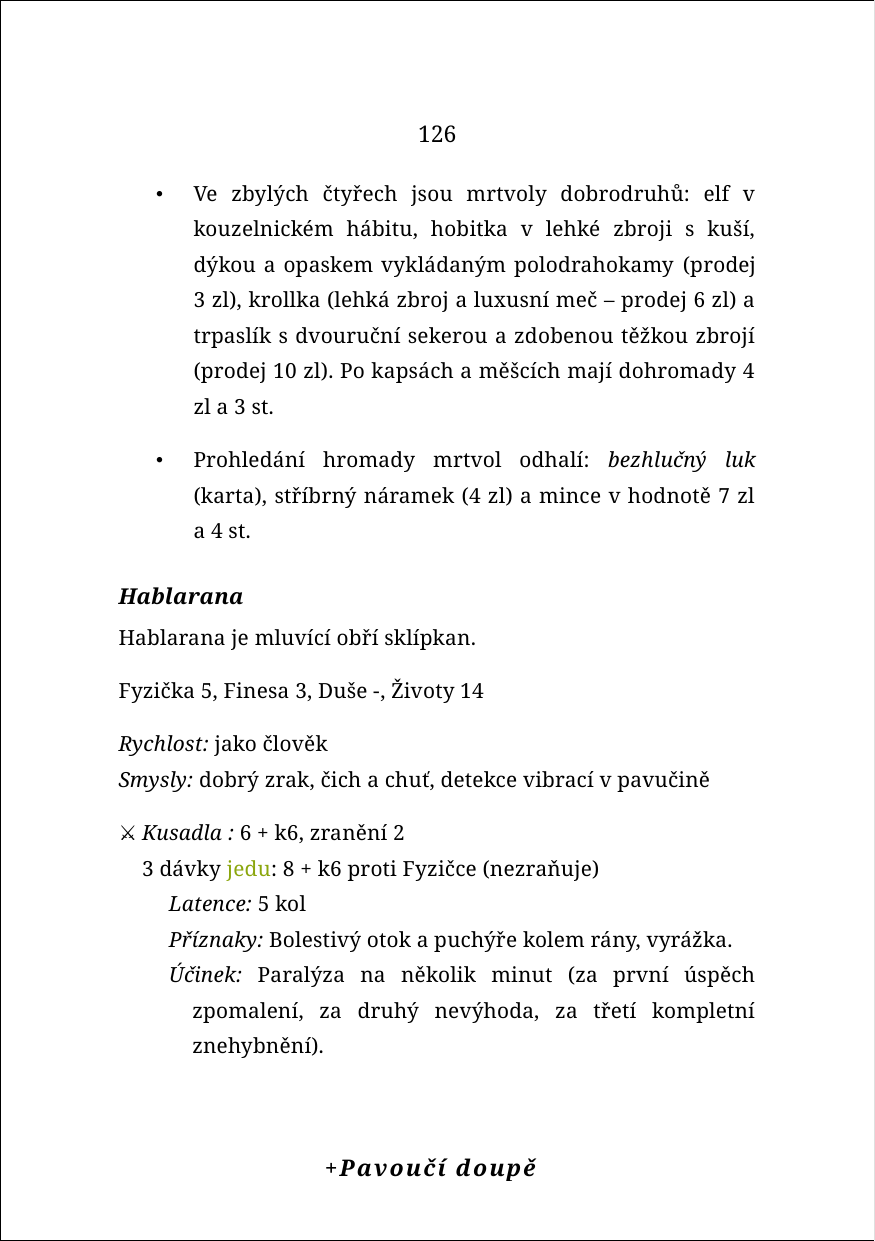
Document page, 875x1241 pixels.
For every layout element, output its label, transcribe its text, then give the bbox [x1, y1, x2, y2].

list Prohledání hromady mrtvol odhalí: bezhlučný luk (karta), stříbrný náramek (4 zl) a mince v hodnotě 7 zl a 4 st. [156, 445, 756, 545]
subtitle Hablarana [118, 581, 756, 611]
text Latence: 5 kol [168, 889, 756, 918]
text Fyzička 5, Finesa 3, Duše -, Životy 14 [118, 676, 756, 704]
text ⚔ Kusadla : 6 + k6, zranění 2 [118, 818, 756, 847]
text Rychlost: jako člověk [118, 729, 756, 758]
text Hablarana je mluvící obří sklípkan. [118, 623, 756, 651]
text Smysly: dobrý zrak, čich a chuť, detekce vibrací v pavučině [118, 765, 756, 793]
list Ve zbylých čtyřech jsou mrtvoly dobrodruhů: elf v kouzelnickém hábitu, hobitka v lehké zbroji s kuší, dýkou a opaskem vykládaným polodrahokamy (prodej 3 zl), krollka (lehká zbroj a luxusní meč – prodej 6 zl) a trpaslík s dvouruční sekerou a zdobenou těžkou zbrojí (prodej 10 zl). Po kapsách a měšcích mají dohromady 4 zl a 3 st. [156, 179, 756, 421]
text 3 dávky jedu: 8 + k6 proti Fyzičce (nezraňuje) [142, 854, 756, 882]
text Účinek: Paralýza na několik minut (za první úspěch zpomalení, za druhý nevýhoda, za třetí kompletní znehybnění). [168, 960, 756, 1060]
text Příznaky: Bolestivý otok a puchýře kolem rány, vyrážka. [168, 925, 756, 953]
